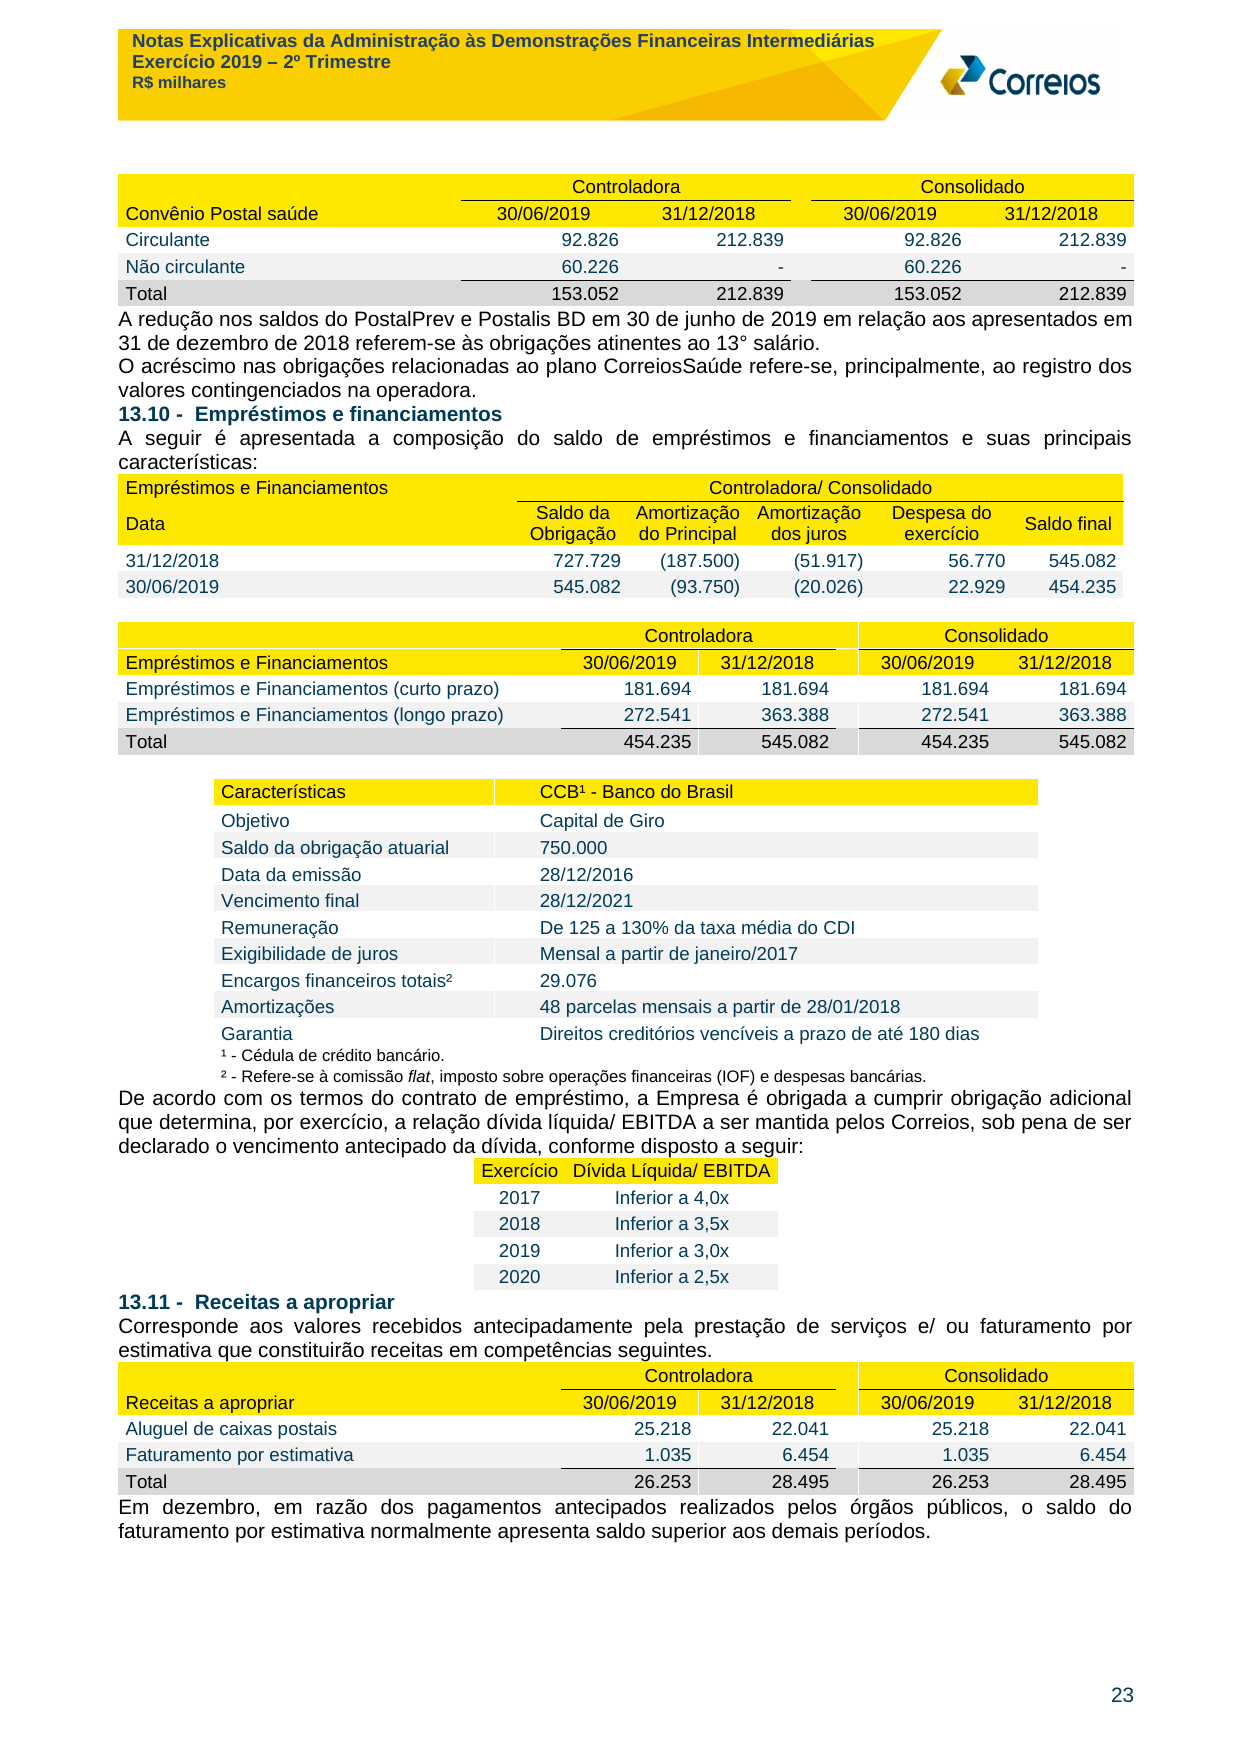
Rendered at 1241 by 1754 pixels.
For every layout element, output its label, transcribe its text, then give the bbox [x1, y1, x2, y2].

table_cell 92.826 [811, 227, 969, 253]
table_cell 30/06/2019 [859, 650, 996, 675]
table_cell 30/06/2019 [859, 1390, 996, 1415]
table_cell 22.041 [699, 1415, 836, 1442]
table_cell 212.839 [626, 227, 791, 253]
picture [294, 897, 298, 907]
text De acordo com os termos do contrato de empréstimo, a Empresa é obrigada a cumprir obrigação adicional que determina, por exercício, a relação dívida líquida/ EBITDA a ser mantida pelos Correios, sob pena de ser declarado o vencimento antecipado da dívida, conforme disposto a seguir: [118, 1086, 1134, 1157]
picture [118, 29, 1123, 121]
table_cell (51.917) [747, 545, 871, 571]
table_cell 1.035 [859, 1442, 996, 1468]
table_cell 454.235 [561, 729, 698, 755]
table_cell - [969, 253, 1134, 280]
table_cell Inferior a 4,0x [565, 1184, 778, 1211]
table_cell Remuneração [214, 911, 494, 938]
table_cell 181.694 [859, 675, 996, 702]
table_cell 31/12/2018 [626, 201, 791, 227]
table_cell 2017 [474, 1184, 565, 1211]
table_cell 60.226 [461, 253, 626, 280]
table_cell [836, 675, 858, 702]
table_cell 2019 [474, 1237, 565, 1264]
table_cell [495, 965, 532, 991]
table_cell 22.041 [996, 1415, 1134, 1442]
table_cell 30/06/2019 [118, 571, 517, 598]
picture [200, 554, 204, 565]
table_cell Despesa do exercício [871, 502, 1013, 545]
table_cell 545.082 [996, 729, 1134, 755]
picture [881, 1000, 885, 1011]
table_cell 2018 [474, 1211, 565, 1237]
table_cell 153.052 [811, 281, 969, 306]
picture [353, 711, 357, 721]
table_cell [836, 649, 858, 675]
table_cell Saldo da obrigação atuarial [214, 832, 494, 858]
text A seguir é apresentada a composição do saldo de empréstimos e financiamentos e suas principais características: [118, 426, 1134, 474]
picture [620, 1273, 624, 1283]
table_cell 31/12/2018 [996, 1390, 1134, 1415]
picture [566, 950, 570, 960]
table_cell 31/12/2018 [118, 545, 517, 571]
table_cell 48 parcelas mensais a partir de 28/01/2018 [532, 991, 1038, 1018]
table_cell [836, 1389, 858, 1415]
table_cell Inferior a 3,0x [565, 1237, 778, 1264]
table_cell 454.235 [1013, 571, 1123, 598]
table_cell Saldo final [1013, 502, 1123, 545]
text O acréscimo nas obrigações relacionadas ao plano CorreiosSaúde refere-se, principalmente, ao registro dos valores contingenciados na operadora. [118, 354, 1134, 402]
table_cell (20.026) [747, 571, 871, 598]
table_cell [791, 280, 811, 306]
table_header [118, 622, 561, 648]
table_cell [495, 938, 532, 964]
table_cell 181.694 [699, 675, 836, 702]
table_cell 181.694 [996, 675, 1134, 702]
table_cell Empréstimos e Financiamentos [118, 649, 561, 675]
picture [910, 1027, 914, 1038]
table_cell 31/12/2018 [699, 1390, 836, 1415]
picture [127, 708, 136, 713]
table_cell 30/06/2019 [461, 201, 626, 227]
table_cell [495, 1018, 532, 1044]
picture [127, 1448, 136, 1461]
table_header Controladora [561, 622, 836, 648]
table_cell Amortizações [214, 991, 494, 1018]
table_cell - [626, 253, 791, 280]
table_cell Encargos financeiros totais² [214, 965, 494, 991]
table_header Consolidado [859, 1362, 1134, 1389]
table_header Características [214, 779, 494, 805]
table_cell (93.750) [628, 571, 747, 598]
table_cell Inferior a 2,5x [565, 1264, 778, 1290]
table_cell 272.541 [561, 702, 698, 728]
subtitle Receitas a apropriar [118, 1290, 1134, 1314]
table_cell 1.035 [561, 1442, 698, 1468]
table_cell [836, 728, 858, 755]
table_cell 31/12/2018 [996, 650, 1134, 675]
table_header Consolidado [811, 174, 1134, 200]
table_header [791, 174, 811, 200]
picture [672, 1422, 676, 1433]
table_cell 212.839 [969, 227, 1134, 253]
subtitle Empréstimos e financiamentos [118, 402, 1134, 426]
table_cell Empréstimos e Financiamentos (curto prazo) [118, 675, 561, 702]
table_cell Total [118, 280, 461, 306]
table_cell Vencimento final [214, 885, 494, 911]
table_cell Saldo da Obrigação [517, 502, 628, 545]
table_cell Empréstimos e Financiamentos (longo prazo) [118, 702, 561, 728]
table_cell 30/06/2019 [561, 1390, 698, 1415]
table_cell 6.454 [996, 1442, 1134, 1468]
table_cell [836, 1442, 858, 1468]
table_cell 750.000 [532, 832, 1038, 858]
table_cell Garantia [214, 1018, 494, 1044]
table_cell 272.541 [859, 702, 996, 728]
table_cell 25.218 [859, 1415, 996, 1442]
table_cell [495, 858, 532, 885]
table_cell Mensal a partir de janeiro/2017 [532, 938, 1038, 964]
table_cell 212.839 [626, 281, 791, 306]
table_cell Data da emissão [214, 858, 494, 885]
table_header Consolidado [859, 622, 1134, 648]
table_cell De 125 a 130% da taxa média do CDI [532, 911, 1038, 938]
table_cell Convênio Postal saúde [118, 200, 461, 227]
text Corresponde aos valores recebidos antecipadamente pela prestação de serviços e/ ou faturamento por estimativa que constituirão receitas em competências seguintes. [118, 1314, 1134, 1362]
table_cell [836, 1468, 858, 1495]
picture [668, 1003, 672, 1013]
table_header [836, 1362, 858, 1389]
table_cell Total [118, 1468, 561, 1495]
table_cell Exigibilidade de juros [214, 938, 494, 964]
table_cell 363.388 [699, 702, 836, 728]
table_cell 28/12/2021 [532, 885, 1038, 911]
text A redução nos saldos do PostalPrev e Postalis BD em 30 de junho de 2019 em relação aos apresentados em 31 de dezembro de 2018 referem-se às obrigações atinentes ao 13° salário. [118, 306, 1134, 354]
table_cell (187.500) [628, 545, 747, 571]
picture [646, 682, 650, 693]
table_cell Objetivo [214, 805, 494, 832]
table_cell 545.082 [1013, 545, 1123, 571]
table_cell [495, 991, 532, 1018]
table_cell ¹ - Cédula de crédito bancário. [214, 1044, 1038, 1065]
table_header Dívida Líquida/ EBITDA [565, 1158, 778, 1184]
table_cell [495, 832, 532, 858]
table_cell 22.929 [871, 571, 1013, 598]
picture [564, 820, 568, 831]
table_cell Total [118, 728, 561, 755]
picture [206, 1451, 210, 1461]
table_cell 31/12/2018 [699, 650, 836, 675]
table_cell Inferior a 3,5x [565, 1211, 778, 1237]
picture [646, 1448, 650, 1459]
table_cell 28.495 [699, 1469, 836, 1495]
table_cell Data [118, 501, 517, 545]
table_header [495, 779, 532, 805]
table_cell [836, 1415, 858, 1442]
table_header Controladora [461, 174, 791, 200]
picture [200, 580, 204, 591]
table_header [118, 174, 461, 200]
table_cell 2020 [474, 1264, 565, 1290]
table_header CCB¹ - Banco do Brasil [532, 779, 1038, 805]
picture [620, 1220, 624, 1230]
table_cell 545.082 [699, 729, 836, 755]
picture [728, 233, 732, 244]
picture [656, 921, 665, 934]
table_header [118, 1362, 561, 1389]
table_cell 181.694 [561, 675, 698, 702]
table_cell 25.218 [561, 1415, 698, 1442]
table_cell 28.495 [996, 1469, 1134, 1495]
picture [153, 554, 157, 565]
table_cell 60.226 [811, 253, 969, 280]
picture [244, 897, 248, 907]
table_header Empréstimos e Financiamentos [118, 474, 517, 501]
table_cell Aluguel de caixas postais [118, 1415, 561, 1442]
table_cell 28/12/2016 [532, 858, 1038, 885]
table_cell 30/06/2019 [561, 650, 698, 675]
table_cell 212.839 [969, 281, 1134, 306]
table_cell Direitos creditórios vencíveis a prazo de até 180 dias [532, 1018, 1038, 1044]
picture [127, 682, 136, 687]
text Em dezembro, em razão dos pagamentos antecipados realizados pelos órgãos públicos, o saldo do faturamento por estimativa normalmente apresenta saldo superior aos demais períodos. [118, 1495, 1134, 1543]
table_cell [791, 253, 811, 280]
table_header Controladora [561, 1362, 836, 1389]
table_cell [791, 227, 811, 253]
table_cell [495, 805, 532, 832]
table_cell 30/06/2019 [811, 201, 969, 227]
table_cell 26.253 [859, 1469, 996, 1495]
picture [614, 868, 618, 879]
table_header [836, 622, 858, 648]
table_cell Circulante [118, 227, 461, 253]
table_cell Amortização do Principal [628, 502, 747, 545]
table_cell 92.826 [461, 227, 626, 253]
table_cell 6.454 [699, 1442, 836, 1468]
table_cell 727.729 [517, 545, 628, 571]
table_cell Capital de Giro [532, 805, 1038, 832]
table_cell 31/12/2018 [969, 201, 1134, 227]
table_cell 56.770 [871, 545, 1013, 571]
table_cell Não circulante [118, 253, 461, 280]
table_cell 29.076 [532, 965, 1038, 991]
table_header Controladora/ Consolidado [517, 474, 1123, 501]
table_cell [836, 702, 858, 728]
table_header Exercício [474, 1158, 565, 1184]
table_cell [495, 885, 532, 911]
table_cell 454.235 [859, 729, 996, 755]
table_cell 153.052 [461, 281, 626, 306]
table_cell [495, 911, 532, 938]
table_cell 363.388 [996, 702, 1134, 728]
table_cell Amortização dos juros [747, 502, 871, 545]
table_cell 545.082 [517, 571, 628, 598]
table_cell 26.253 [561, 1469, 698, 1495]
table_cell Receitas a apropriar [118, 1389, 561, 1415]
table_cell Faturamento por estimativa [118, 1442, 561, 1468]
table_cell ² - Refere-se à comissão flat, imposto sobre operações financeiras (IOF) e despesas bancárias. [214, 1065, 1038, 1086]
table_cell [791, 200, 811, 227]
